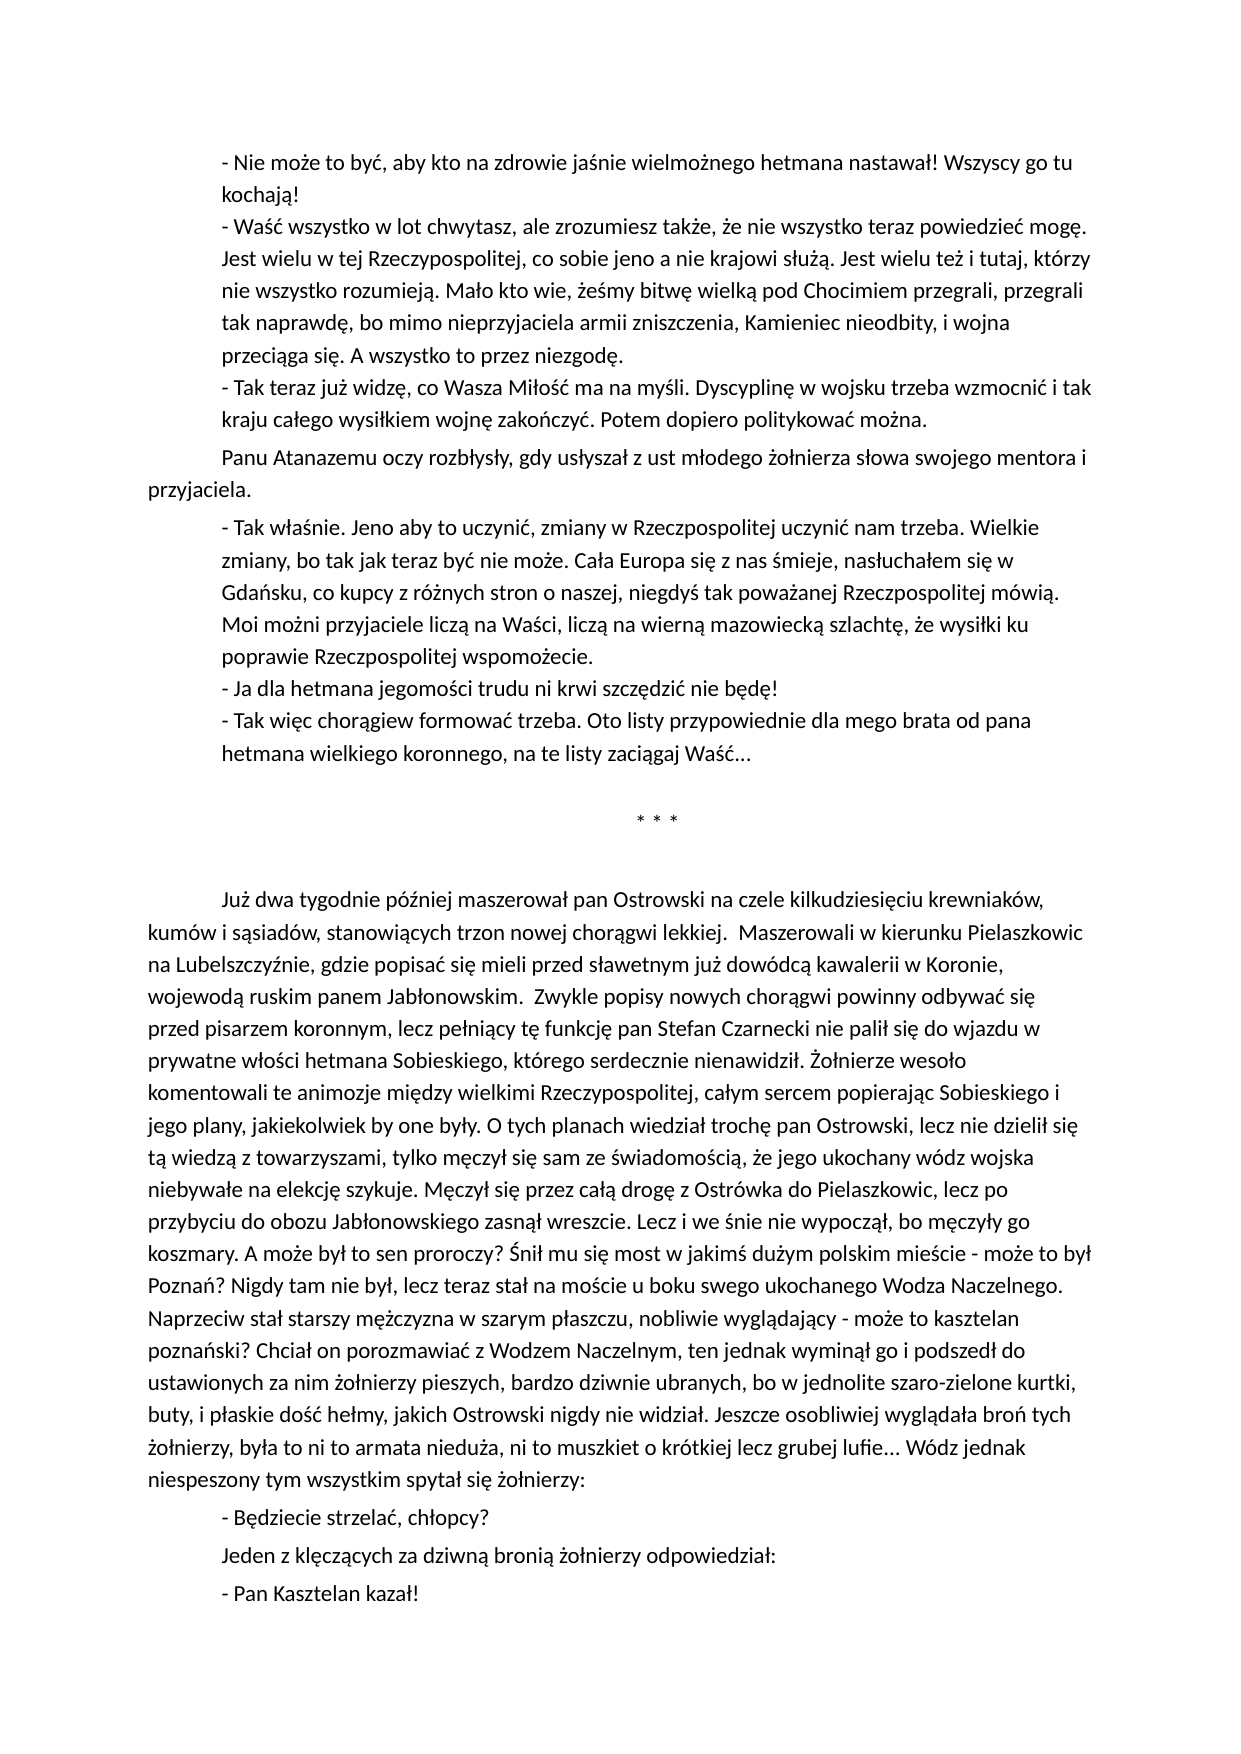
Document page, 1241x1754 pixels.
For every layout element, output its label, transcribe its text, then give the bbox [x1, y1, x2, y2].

text - Tak teraz już widzę, co Wasza Miłość ma na myśli. Dyscyplinę w wojsku trzeba wzmocnić i tak kraju całego wysiłkiem wojnę zakończyć. Potem dopiero politykować można. [221, 373, 1093, 433]
text - Tak więc chorągiew formować trzeba. Oto listy przypowiednie dla mego brata od pana hetmana wielkiego koronnego, na te listy zaciągaj Waść... [221, 707, 1093, 767]
text - Nie może to być, aby kto na zdrowie jaśnie wielmożnego hetmana nastawał! Wszyscy go tu kochają! [221, 148, 1093, 208]
text - Będziecie strzelać, chłopcy? [221, 1503, 1093, 1531]
text - Ja dla hetmana jegomości trudu ni krwi szczędzić nie będę! [221, 674, 1093, 702]
text - Pan Kasztelan kazał! [221, 1579, 1093, 1607]
text Jeden z klęczących za dziwną bronią żołnierzy odpowiedział: [148, 1541, 1093, 1569]
text Panu Atanazemu oczy rozbłysły, gdy usłyszał z ust młodego żołnierza słowa swojego mentora i przyjaciela. [148, 443, 1093, 503]
text - Waść wszystko w lot chwytasz, ale zrozumiesz także, że nie wszystko teraz powiedzieć mogę. Jest wielu w tej Rzeczypospolitej, co sobie jeno a nie krajowi służą. Jest wielu też i tutaj, którzy nie wszystko rozumieją. Mało kto wie, żeśmy bitwę wielką pod Chocimiem przegrali, przegrali tak naprawdę, bo mimo nieprzyjaciela armii zniszczenia, Kamieniec nieodbity, i wojna przeciąga się. A wszystko to przez niezgodę. [221, 212, 1093, 369]
text * * * [148, 809, 1093, 837]
text Już dwa tygodnie później maszerował pan Ostrowski na czele kilkudziesięciu krewniaków, kumów i sąsiadów, stanowiących trzon nowej chorągwi lekkiej. Maszerowali w kierunku Pielaszkowic na Lubelszczyźnie, gdzie popisać się mieli przed sławetnym już dowódcą kawalerii w Koronie, wojewodą ruskim panem Jabłonowskim. Zwykle popisy nowych chorągwi powinny odbywać się przed pisarzem koronnym, lecz pełniący tę funkcję pan Stefan Czarnecki nie palił się do wjazdu w prywatne włości hetmana Sobieskiego, którego serdecznie nienawidził. Żołnierze wesoło komentowali te animozje między wielkimi Rzeczypospolitej, całym sercem popierając Sobieskiego i jego plany, jakiekolwiek by one były. O tych planach wiedział trochę pan Ostrowski, lecz nie dzielił się tą wiedzą z towarzyszami, tylko męczył się sam ze świadomością, że jego ukochany wódz wojska niebywałe na elekcję szykuje. Męczył się przez całą drogę z Ostrówka do Pielaszkowic, lecz po przybyciu do obozu Jabłonowskiego zasnął wreszcie. Lecz i we śnie nie wypoczął, bo męczyły go koszmary. A może był to sen proroczy? Śnił mu się most w jakimś dużym polskim mieście - może to był Poznań? Nigdy tam nie był, lecz teraz stał na moście u boku swego ukochanego Wodza Naczelnego. Naprzeciw stał starszy mężczyzna w szarym płaszczu, nobliwie wyglądający - może to kasztelan poznański? Chciał on porozmawiać z Wodzem Naczelnym, ten jednak wyminął go i podszedł do ustawionych za nim żołnierzy pieszych, bardzo dziwnie ubranych, bo w jednolite szaro-zielone kurtki, buty, i płaskie dość hełmy, jakich Ostrowski nigdy nie widział. Jeszcze osobliwiej wyglądała broń tych żołnierzy, była to ni to armata nieduża, ni to muszkiet o krótkiej lecz grubej lufie... Wódz jednak niespeszony tym wszystkim spytał się żołnierzy: [148, 885, 1093, 1493]
text - Tak właśnie. Jeno aby to uczynić, zmiany w Rzeczpospolitej uczynić nam trzeba. Wielkie zmiany, bo tak jak teraz być nie może. Cała Europa się z nas śmieje, nasłuchałem się w Gdańsku, co kupcy z różnych stron o naszej, niegdyś tak poważanej Rzeczpospolitej mówią. Moi możni przyjaciele liczą na Waści, liczą na wierną mazowiecką szlachtę, że wysiłki ku poprawie Rzeczpospolitej wspomożecie. [221, 513, 1093, 670]
